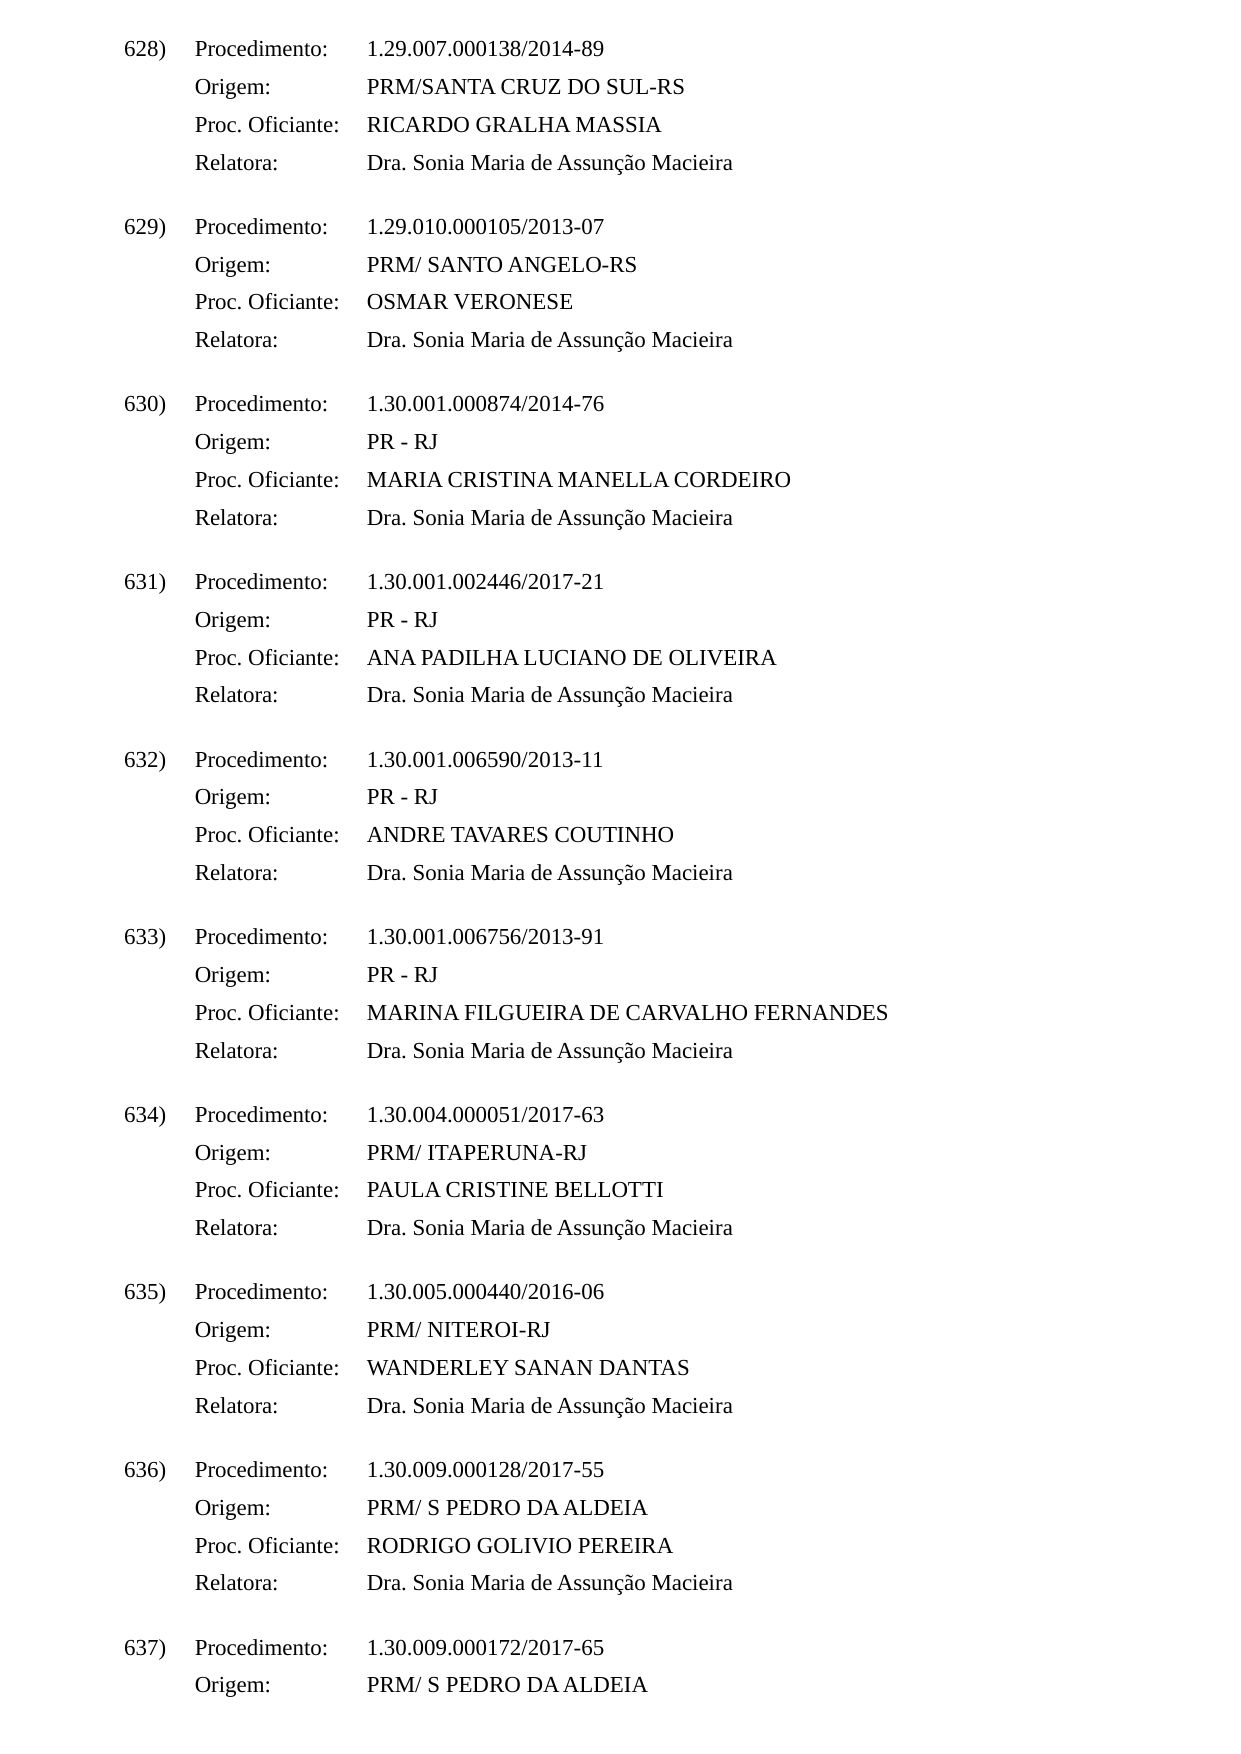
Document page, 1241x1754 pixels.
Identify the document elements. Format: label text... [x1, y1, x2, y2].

table_header 635) [118, 1273, 189, 1311]
table_cell Proc. Oficiante: [189, 1171, 361, 1208]
table_cell Proc. Oficiante: [189, 460, 361, 498]
table_cell Relatora: [189, 498, 361, 536]
table_header Procedimento: [189, 918, 361, 955]
table_cell PRM/ NITEROI-RJ [361, 1311, 1122, 1348]
table_cell ANDRE TAVARES COUTINHO [361, 816, 1122, 853]
table_cell WANDERLEY SANAN DANTAS [361, 1348, 1122, 1386]
table_header 630) [118, 385, 189, 422]
table_cell [118, 1526, 189, 1564]
table_cell [118, 1209, 189, 1246]
table_cell Origem: [189, 1133, 361, 1171]
table_header Procedimento: [189, 1273, 361, 1311]
table_header 1.30.005.000440/2016-06 [361, 1273, 1122, 1311]
table_cell RICARDO GRALHA MASSIA [361, 105, 1122, 143]
table_cell [118, 143, 189, 181]
table_header Procedimento: [189, 385, 361, 422]
table_cell [118, 105, 189, 143]
table_header Procedimento: [189, 30, 361, 67]
table_cell PRM/ S PEDRO DA ALDEIA [361, 1488, 1122, 1526]
table_cell Relatora: [189, 853, 361, 891]
table_cell Proc. Oficiante: [189, 105, 361, 143]
table_cell Dra. Sonia Maria de Assunção Macieira [361, 853, 1122, 891]
table_cell [118, 1031, 189, 1069]
table_cell [118, 423, 189, 460]
table_cell Origem: [189, 1488, 361, 1526]
table_cell [118, 67, 189, 105]
table_cell Origem: [189, 1666, 361, 1703]
table_cell [118, 1564, 189, 1602]
table_cell [118, 460, 189, 498]
table_header Procedimento: [189, 1628, 361, 1666]
table_header Procedimento: [189, 207, 361, 245]
table_cell Relatora: [189, 676, 361, 713]
table_cell [118, 1348, 189, 1386]
table_cell PR - RJ [361, 423, 1122, 460]
table_cell [118, 853, 189, 891]
table_cell Dra. Sonia Maria de Assunção Macieira [361, 498, 1122, 536]
table_header 1.30.009.000128/2017-55 [361, 1450, 1122, 1488]
table_cell OSMAR VERONESE [361, 283, 1122, 321]
table_header 1.30.001.006756/2013-91 [361, 918, 1122, 955]
table_cell Dra. Sonia Maria de Assunção Macieira [361, 1386, 1122, 1424]
table_cell [118, 816, 189, 853]
table_header Procedimento: [189, 1095, 361, 1133]
table_cell [118, 1171, 189, 1208]
table_cell PR - RJ [361, 778, 1122, 816]
table_header 633) [118, 918, 189, 955]
table_cell [118, 600, 189, 638]
table_header 1.30.001.006590/2013-11 [361, 740, 1122, 778]
table_cell Origem: [189, 67, 361, 105]
table_cell Proc. Oficiante: [189, 993, 361, 1031]
table_cell Dra. Sonia Maria de Assunção Macieira [361, 321, 1122, 358]
table_cell [118, 1133, 189, 1171]
table_cell Proc. Oficiante: [189, 1526, 361, 1564]
table_cell [118, 498, 189, 536]
table_cell Origem: [189, 955, 361, 993]
table_cell Proc. Oficiante: [189, 283, 361, 321]
table_cell [118, 778, 189, 816]
table_header 637) [118, 1628, 189, 1666]
table_cell Relatora: [189, 143, 361, 181]
table_header 632) [118, 740, 189, 778]
table_cell Origem: [189, 423, 361, 460]
table_cell PRM/ S PEDRO DA ALDEIA [361, 1666, 1122, 1703]
table_cell [118, 1666, 189, 1703]
table_header 631) [118, 562, 189, 600]
table_header 636) [118, 1450, 189, 1488]
table_header 1.29.007.000138/2014-89 [361, 30, 1122, 67]
table_header 1.30.009.000172/2017-65 [361, 1628, 1122, 1666]
table_cell Proc. Oficiante: [189, 638, 361, 676]
table_cell Origem: [189, 245, 361, 283]
table_cell [118, 638, 189, 676]
table_cell Dra. Sonia Maria de Assunção Macieira [361, 1031, 1122, 1069]
table_header Procedimento: [189, 740, 361, 778]
table_cell [118, 955, 189, 993]
table_cell ANA PADILHA LUCIANO DE OLIVEIRA [361, 638, 1122, 676]
table_cell PRM/ SANTO ANGELO-RS [361, 245, 1122, 283]
table_cell [118, 676, 189, 713]
table_cell Relatora: [189, 1209, 361, 1246]
table_header 628) [118, 30, 189, 67]
table_cell Relatora: [189, 321, 361, 358]
table_cell RODRIGO GOLIVIO PEREIRA [361, 1526, 1122, 1564]
table_cell Dra. Sonia Maria de Assunção Macieira [361, 143, 1122, 181]
table_header 629) [118, 207, 189, 245]
table_cell [118, 1311, 189, 1348]
table_cell Proc. Oficiante: [189, 1348, 361, 1386]
table_cell PR - RJ [361, 600, 1122, 638]
table_header 634) [118, 1095, 189, 1133]
table_cell PR - RJ [361, 955, 1122, 993]
table_cell PRM/ ITAPERUNA-RJ [361, 1133, 1122, 1171]
table_cell MARINA FILGUEIRA DE CARVALHO FERNANDES [361, 993, 1122, 1031]
table_cell [118, 1386, 189, 1424]
table_cell [118, 321, 189, 358]
table_cell PAULA CRISTINE BELLOTTI [361, 1171, 1122, 1208]
table_cell PRM/SANTA CRUZ DO SUL-RS [361, 67, 1122, 105]
table_cell [118, 993, 189, 1031]
table_cell [118, 283, 189, 321]
table_cell [118, 1488, 189, 1526]
table_cell Relatora: [189, 1564, 361, 1602]
table_cell Relatora: [189, 1386, 361, 1424]
table_cell [118, 245, 189, 283]
table_cell Origem: [189, 600, 361, 638]
table_cell Origem: [189, 778, 361, 816]
table_header Procedimento: [189, 1450, 361, 1488]
table_cell Dra. Sonia Maria de Assunção Macieira [361, 1209, 1122, 1246]
table_header 1.29.010.000105/2013-07 [361, 207, 1122, 245]
table_header 1.30.001.000874/2014-76 [361, 385, 1122, 422]
table_cell Dra. Sonia Maria de Assunção Macieira [361, 676, 1122, 713]
table_header Procedimento: [189, 562, 361, 600]
table_header 1.30.001.002446/2017-21 [361, 562, 1122, 600]
table_cell Proc. Oficiante: [189, 816, 361, 853]
table_header 1.30.004.000051/2017-63 [361, 1095, 1122, 1133]
table_cell MARIA CRISTINA MANELLA CORDEIRO [361, 460, 1122, 498]
table_cell Relatora: [189, 1031, 361, 1069]
table_cell Origem: [189, 1311, 361, 1348]
table_cell Dra. Sonia Maria de Assunção Macieira [361, 1564, 1122, 1602]
